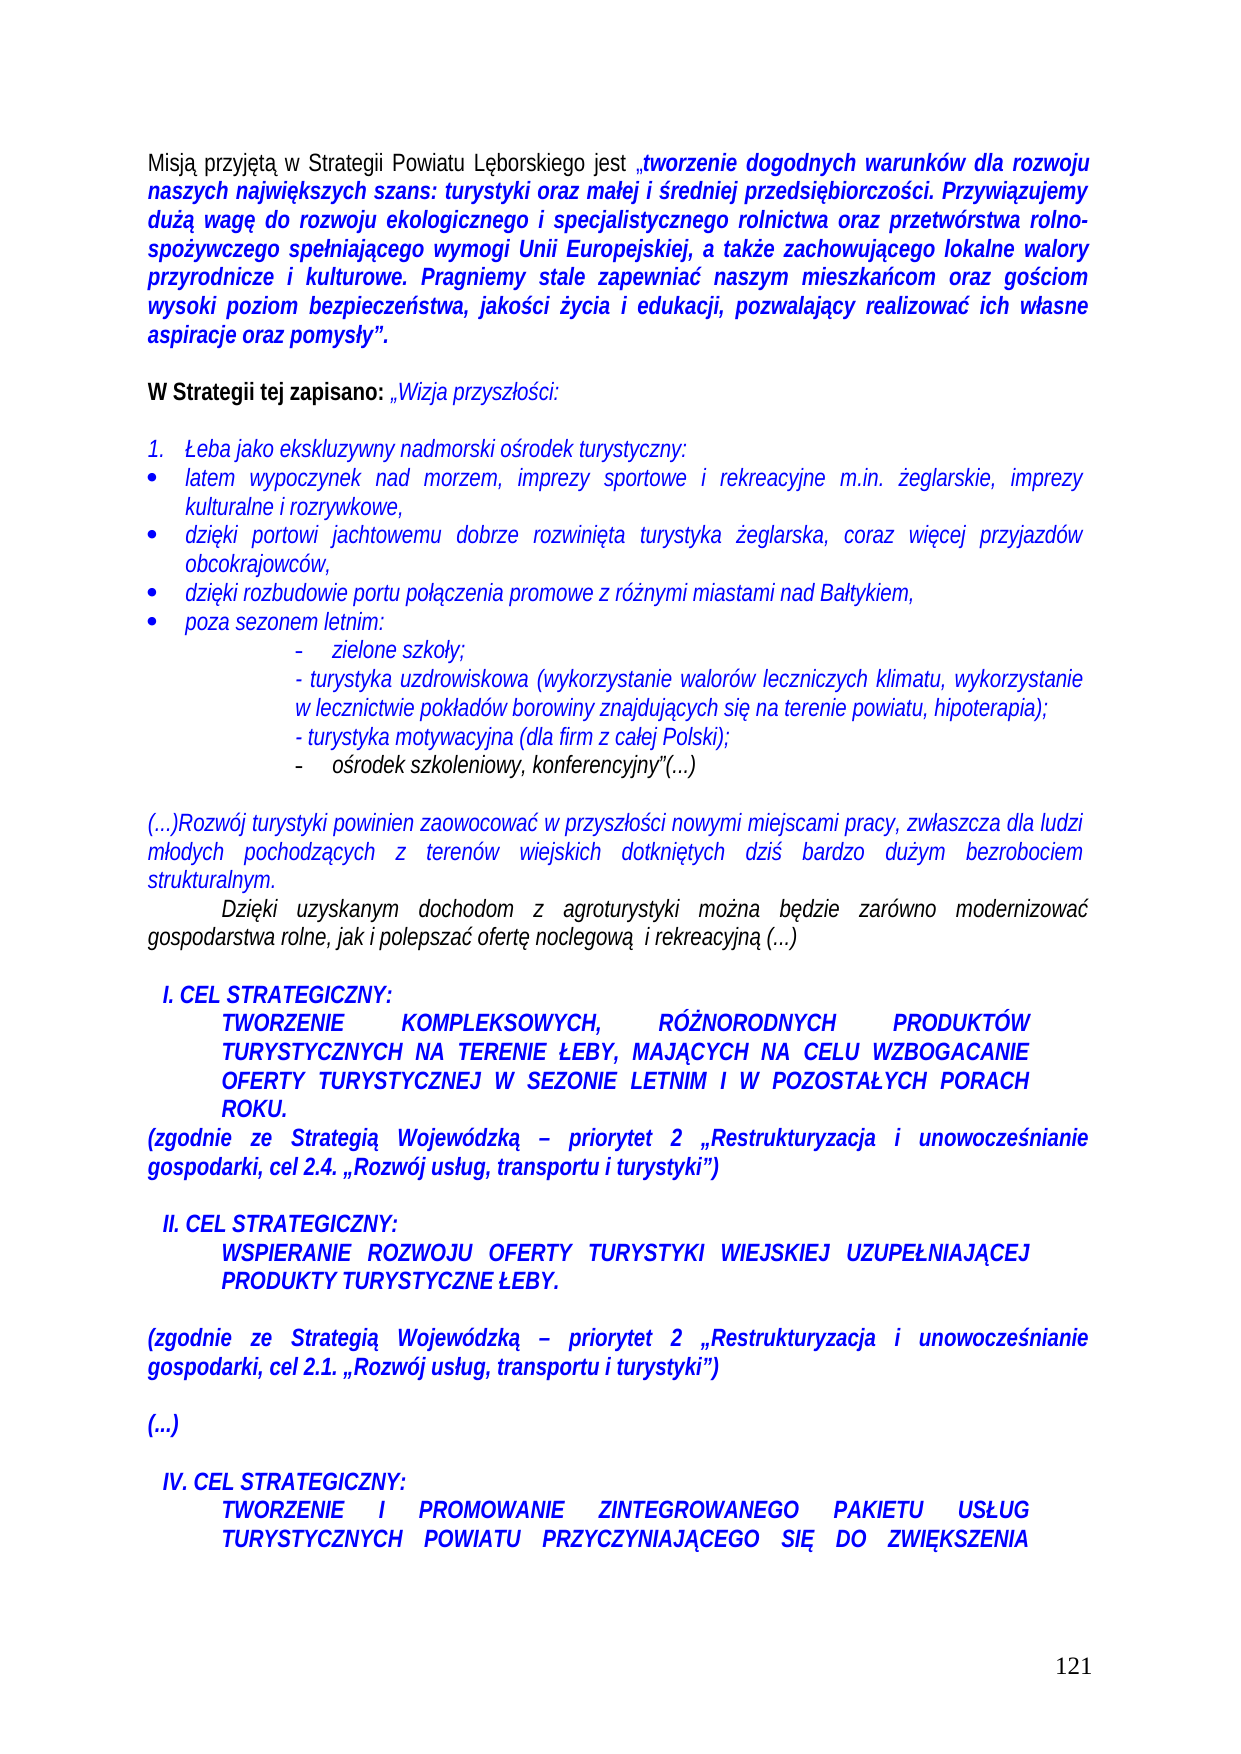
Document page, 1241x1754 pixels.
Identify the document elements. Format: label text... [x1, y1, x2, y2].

list Łeba jako ekskluzywny nadmorski ośrodek turystyczny: [148, 434, 1087, 463]
text TWORZENIE I PROMOWANIE ZINTEGROWANEGO PAKIETU USŁUG TURYSTYCZNYCH POWIATU PRZYCZYNIAJĄCEGO SIĘ DO ZWIĘKSZENIA [221, 1495, 1032, 1553]
text TWORZENIE KOMPLEKSOWYCH, RÓŻNORODNYCH PRODUKTÓW TURYSTYCZNYCH NA TERENIE ŁEBY, MAJĄCYCH NA CELU WZBOGACANIE OFERTY TURYSTYCZNEJ W SEZONIE LETNIM I W POZOSTAŁYCH PORACH ROKU. [221, 1008, 1032, 1123]
text (...)Rozwój turystyki powinien zaowocować w przyszłości nowymi miejscami pracy, zwłaszcza dla ludzi młodych pochodzących z terenów wiejskich dotkniętych dziś bardzo dużym bezrobociem strukturalnym. [148, 808, 1087, 894]
text (zgodnie ze Strategią Wojewódzką – priorytet 2 „Restrukturyzacja i unowocześnianie gospodarki, cel 2.1. „Rozwój usług, transportu i turystyki”) [148, 1323, 1092, 1381]
list ośrodek szkoleniowy, konferencyjny”(...) [294, 750, 1092, 779]
text Misją przyjętą w Strategii Powiatu Lęborskiego jest „tworzenie dogodnych warunków dla rozwoju naszych największych szans: turystyki oraz małej i średniej przedsiębiorczości. Przywiązujemy dużą wagę do rozwoju ekologicznego i specjalistycznego rolnictwa oraz przetwórstwa rolno-spożywczego spełniającego wymogi Unii Europejskiej, a także zachowującego lokalne walory przyrodnicze i kulturowe. Pragniemy stale zapewniać naszym mieszkańcom oraz gościom wysoki poziom bezpieczeństwa, jakości życia i edukacji, pozwalający realizować ich własne aspiracje oraz pomysły”. [148, 148, 1092, 348]
text WSPIERANIE ROZWOJU OFERTY TURYSTYKI WIEJSKIEJ UZUPEŁNIAJĄCEJ PRODUKTY TURYSTYCZNE ŁEBY. [221, 1237, 1032, 1295]
text Dzięki uzyskanym dochodom z agroturystyki można będzie zarówno modernizować gospodarstwa rolne, jak i polepszać ofertę noclegową i rekreacyjną (...) [148, 894, 1092, 951]
text - turystyka uzdrowiskowa (wykorzystanie walorów leczniczych klimatu, wykorzystanie w lecznictwie pokładów borowiny znajdujących się na terenie powiatu, hipoterapia); [295, 664, 1087, 722]
text (...) [148, 1409, 1092, 1438]
text - turystyka motywacyjna (dla firm z całej Polski); [148, 722, 1087, 750]
text (zgodnie ze Strategią Wojewódzką – priorytet 2 „Restrukturyzacja i unowocześnianie gospodarki, cel 2.4. „Rozwój usług, transportu i turystyki”) [148, 1123, 1092, 1180]
text I. CEL STRATEGICZNY: [163, 980, 1032, 1008]
list dzięki rozbudowie portu połączenia promowe z różnymi miastami nad Bałtykiem, [148, 578, 1087, 607]
text W Strategii tej zapisano: „Wizja przyszłości: [148, 377, 1087, 406]
list poza sezonem letnim: [148, 607, 1087, 636]
text IV. CEL STRATEGICZNY: [163, 1467, 1032, 1495]
list latem wypoczynek nad morzem, imprezy sportowe i rekreacyjne m.in. żeglarskie, imprezy kulturalne i rozrywkowe, [148, 463, 1087, 520]
text II. CEL STRATEGICZNY: [163, 1209, 1032, 1237]
list dzięki portowi jachtowemu dobrze rozwinięta turystyka żeglarska, coraz więcej przyjazdów obcokrajowców, [148, 520, 1087, 578]
list zielone szkoły; [294, 636, 1087, 664]
